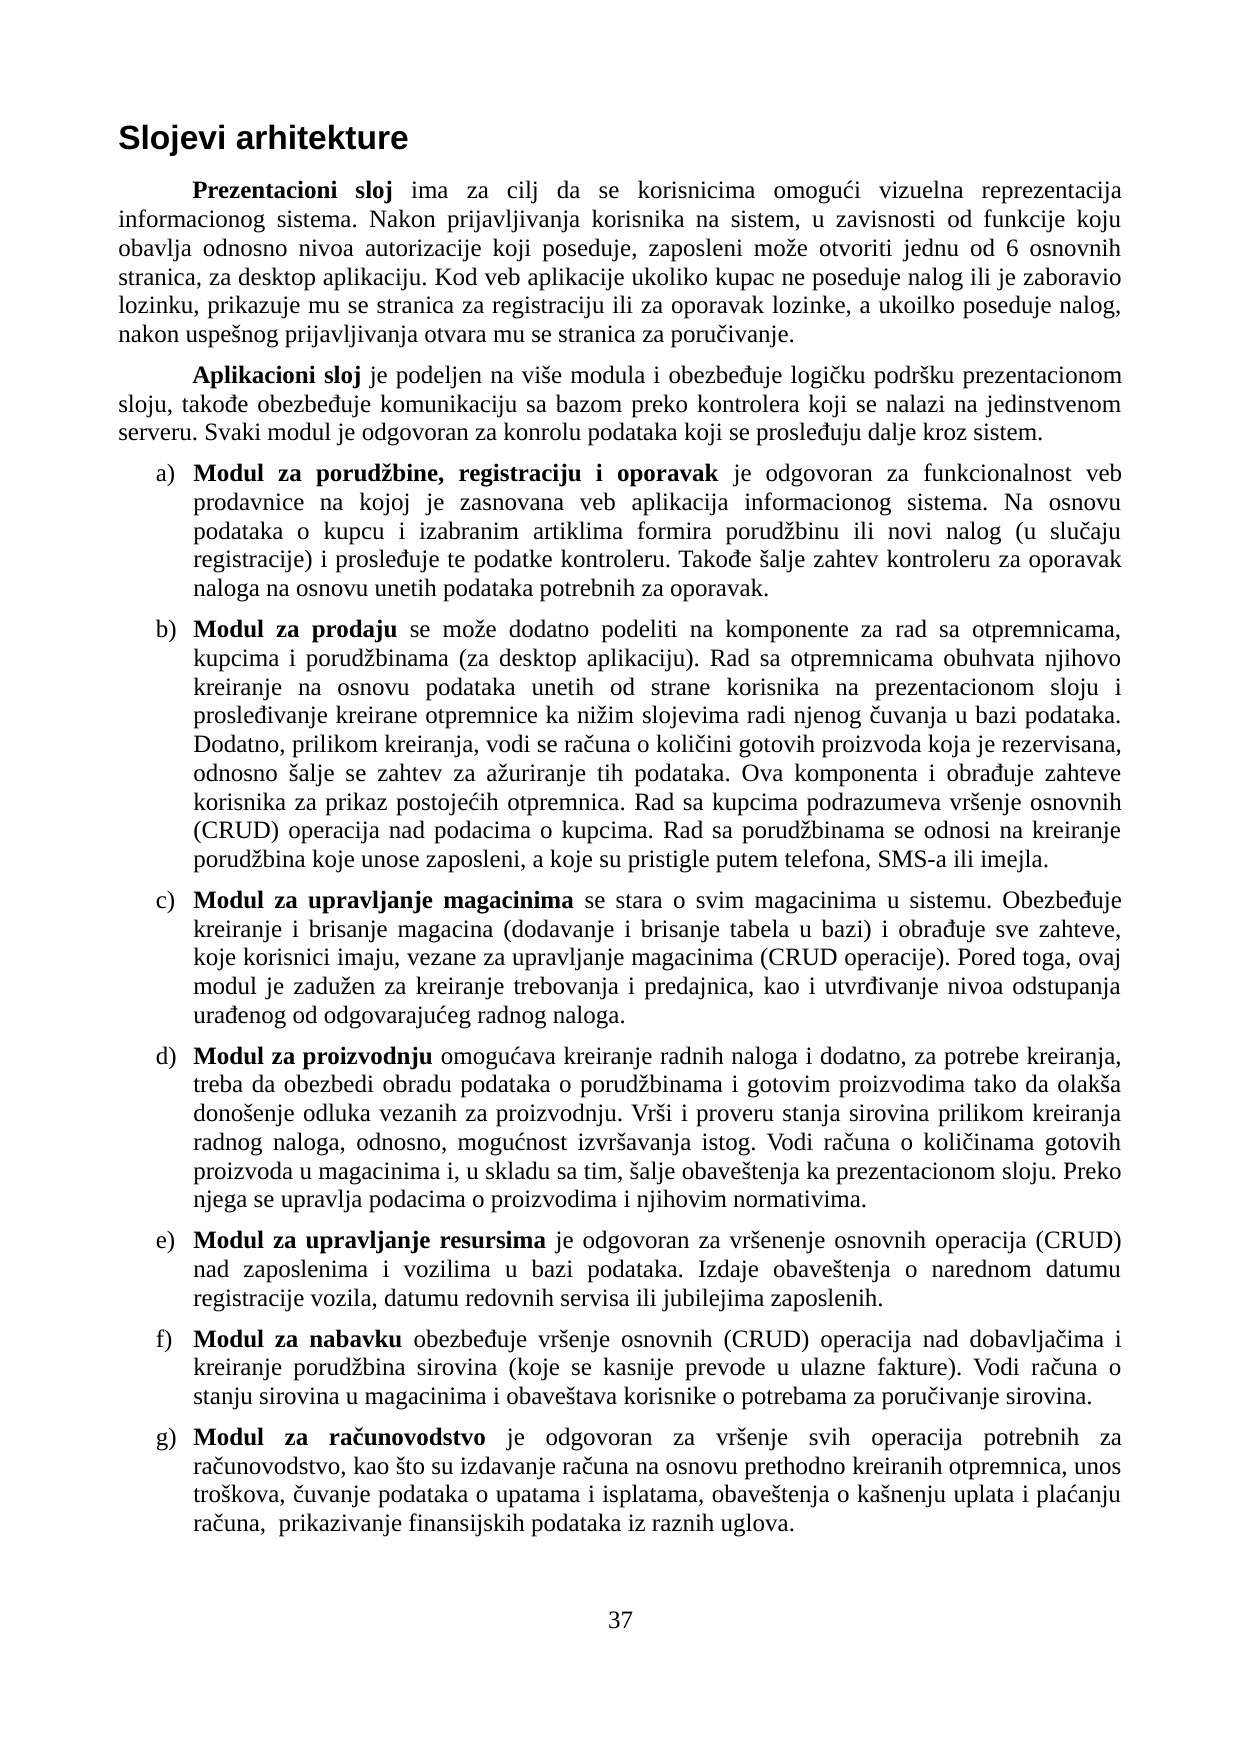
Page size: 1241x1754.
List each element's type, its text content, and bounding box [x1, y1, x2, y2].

subtitle Slojevi arhitekture [118, 118, 1122, 157]
list Modul za upravljanje magacinima se stara o svim magacinima u sistemu. Obezbeđuje kreiranje i brisanje magacina (dodavanje i brisanje tabela u bazi) i obrađuje sve zahteve, koje korisnici imaju, vezane za upravljanje magacinima (CRUD operacije). Pored toga, ovaj modul je zadužen za kreiranje trebovanja i predajnica, kao i utvrđivanje nivoa odstupanja urađenog od odgovarajućeg radnog naloga. [156, 885, 1122, 1029]
list Modul za porudžbine, registraciju i oporavak je odgovoran za funkcionalnost veb prodavnice na kojoj je zasnovana veb aplikacija informacionog sistema. Na osnovu podataka o kupcu i izabranim artiklima formira porudžbinu ili novi nalog (u slučaju registracije) i prosleđuje te podatke kontroleru. Takođe šalje zahtev kontroleru za oporavak naloga na osnovu unetih podataka potrebnih za oporavak. [156, 458, 1122, 602]
text Prezentacioni sloj ima za cilj da se korisnicima omogući vizuelna reprezentacija informacionog sistema. Nakon prijavljivanja korisnika na sistem, u zavisnosti od funkcije koju obavlja odnosno nivoa autorizacije koji poseduje, zaposleni može otvoriti jednu od 6 osnovnih stranica, za desktop aplikaciju. Kod veb aplikacije ukoliko kupac ne poseduje nalog ili je zaboravio lozinku, prikazuje mu se stranica za registraciju ili za oporavak lozinke, a ukoilko poseduje nalog, nakon uspešnog prijavljivanja otvara mu se stranica za poručivanje. [118, 175, 1122, 348]
list Modul za upravljanje resursima je odgovoran za vršenenje osnovnih operacija (CRUD) nad zaposlenima i vozilima u bazi podataka. Izdaje obaveštenja o narednom datumu registracije vozila, datumu redovnih servisa ili jubilejima zaposlenih. [156, 1225, 1122, 1312]
text Aplikacioni sloj je podeljen na više modula i obezbeđuje logičku podršku prezentacionom sloju, takođe obezbeđuje komunikaciju sa bazom preko kontrolera koji se nalazi na jedinstvenom serveru. Svaki modul je odgovoran za konrolu podataka koji se prosleđuju dalje kroz sistem. [118, 360, 1122, 446]
list Modul za računovodstvo je odgovoran za vršenje svih operacija potrebnih za računovodstvo, kao što su izdavanje računa na osnovu prethodno kreiranih otpremnica, unos troškova, čuvanje podataka o upatama i isplatama, obaveštenja o kašnenju uplata i plaćanju računa, prikazivanje finansijskih podataka iz raznih uglova. [156, 1422, 1122, 1537]
list Modul za nabavku obezbeđuje vršenje osnovnih (CRUD) operacija nad dobavljačima i kreiranje porudžbina sirovina (koje se kasnije prevode u ulazne fakture). Vodi računa o stanju sirovina u magacinima i obaveštava korisnike o potrebama za poručivanje sirovina. [156, 1324, 1122, 1410]
list Modul za prodaju se može dodatno podeliti na komponente za rad sa otpremnicama, kupcima i porudžbinama (za desktop aplikaciju). Rad sa otpremnicama obuhvata njihovo kreiranje na osnovu podataka unetih od strane korisnika na prezentacionom sloju i prosleđivanje kreirane otpremnice ka nižim slojevima radi njenog čuvanja u bazi podataka. Dodatno, prilikom kreiranja, vodi se računa o količini gotovih proizvoda koja je rezervisana, odnosno šalje se zahtev za ažuriranje tih podataka. Ova komponenta i obrađuje zahteve korisnika za prikaz postojećih otpremnica. Rad sa kupcima podrazumeva vršenje osnovnih (CRUD) operacija nad podacima o kupcima. Rad sa porudžbinama se odnosi na kreiranje porudžbina koje unose zaposleni, a koje su pristigle putem telefona, SMS-a ili imejla. [156, 614, 1122, 873]
list Modul za proizvodnju omogućava kreiranje radnih naloga i dodatno, za potrebe kreiranja, treba da obezbedi obradu podataka o porudžbinama i gotovim proizvodima tako da olakša donošenje odluka vezanih za proizvodnju. Vrši i proveru stanja sirovina prilikom kreiranja radnog naloga, odnosno, mogućnost izvršavanja istog. Vodi računa o količinama gotovih proizvoda u magacinima i, u skladu sa tim, šalje obaveštenja ka prezentacionom sloju. Preko njega se upravlja podacima o proizvodima i njihovim normativima. [156, 1041, 1122, 1213]
